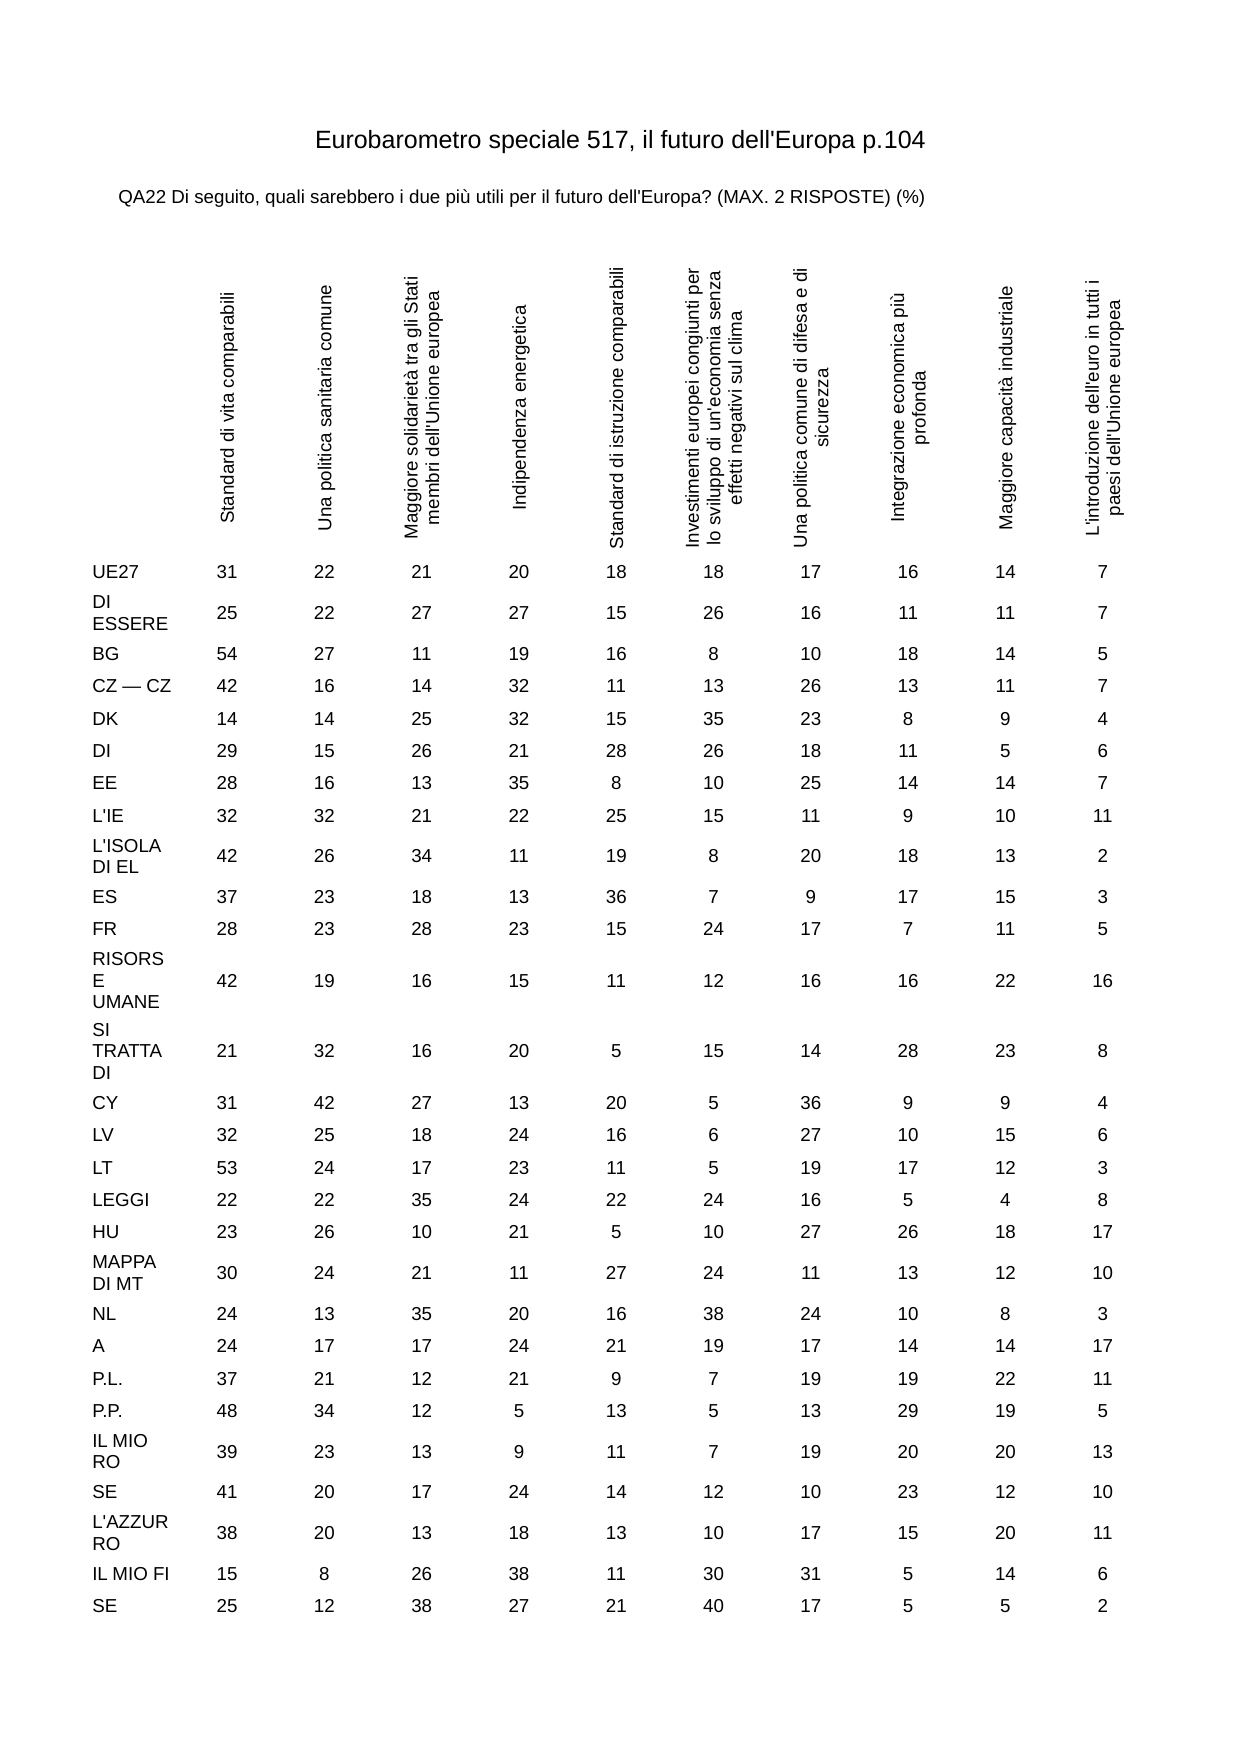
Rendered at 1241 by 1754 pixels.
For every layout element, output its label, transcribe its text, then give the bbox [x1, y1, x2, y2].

table_cell 5 [1054, 913, 1151, 945]
table_cell 14 [567, 1476, 664, 1508]
table_cell 9 [956, 1086, 1054, 1119]
table_cell IL MIO RO [89, 1427, 178, 1476]
table_cell 19 [470, 637, 567, 669]
table_cell 10 [1054, 1248, 1151, 1297]
table_header Standard di istruzione comparabili [567, 260, 664, 556]
table_cell 13 [665, 670, 762, 702]
table_cell 24 [275, 1151, 373, 1183]
table_cell 28 [178, 913, 275, 945]
table_cell 32 [275, 799, 373, 831]
table_cell 14 [956, 637, 1054, 669]
table_cell 7 [1054, 588, 1151, 637]
table_cell 32 [178, 1119, 275, 1151]
table_cell 13 [470, 1086, 567, 1119]
table_cell 32 [275, 1016, 373, 1086]
table_cell 11 [470, 1248, 567, 1297]
table_cell 31 [178, 1086, 275, 1119]
table_cell 5 [470, 1394, 567, 1427]
table_cell 17 [373, 1330, 470, 1362]
table_cell 15 [275, 734, 373, 767]
table_cell P.P. [89, 1394, 178, 1427]
table_cell 11 [956, 588, 1054, 637]
table_cell 24 [665, 913, 762, 945]
table_cell 42 [275, 1086, 373, 1119]
table_cell 7 [665, 1427, 762, 1476]
table_cell 18 [859, 637, 956, 669]
table_cell 11 [762, 799, 859, 831]
table_cell 8 [956, 1297, 1054, 1329]
table_cell 5 [1054, 637, 1151, 669]
table_cell L'IE [89, 799, 178, 831]
table_header Maggiore solidarietà tra gli Stati membri dell'Unione europea [373, 260, 470, 556]
table_cell 16 [1054, 945, 1151, 1016]
table_cell 36 [567, 880, 664, 913]
table_cell DK [89, 702, 178, 734]
table_cell 10 [762, 1476, 859, 1508]
table_cell 11 [470, 831, 567, 880]
table_cell 12 [956, 1151, 1054, 1183]
table_cell 17 [762, 1330, 859, 1362]
table_header Integrazione economica più profonda [859, 260, 956, 556]
table_cell 22 [178, 1184, 275, 1216]
table_cell 8 [1054, 1016, 1151, 1086]
table_cell 16 [859, 556, 956, 588]
table_cell 12 [665, 1476, 762, 1508]
table_cell 11 [956, 913, 1054, 945]
table_cell 24 [762, 1297, 859, 1329]
table_cell 11 [859, 588, 956, 637]
table_cell 30 [178, 1248, 275, 1297]
table_cell 34 [275, 1394, 373, 1427]
table_cell 14 [859, 767, 956, 799]
table_cell 22 [470, 799, 567, 831]
table_cell 21 [373, 556, 470, 588]
table_cell 5 [567, 1216, 664, 1248]
table_cell 16 [762, 1184, 859, 1216]
table_cell 17 [762, 913, 859, 945]
table_cell 20 [470, 1016, 567, 1086]
table_cell 18 [373, 880, 470, 913]
table_cell 5 [859, 1557, 956, 1589]
table_cell 19 [762, 1362, 859, 1394]
table_cell 21 [275, 1362, 373, 1394]
table_cell 11 [567, 670, 664, 702]
table_cell 22 [956, 945, 1054, 1016]
table_cell 15 [859, 1508, 956, 1557]
table_cell 24 [178, 1330, 275, 1362]
table_cell 35 [665, 702, 762, 734]
table_cell 22 [956, 1362, 1054, 1394]
table_cell 21 [470, 1216, 567, 1248]
table_cell 6 [1054, 1557, 1151, 1589]
table_cell 4 [956, 1184, 1054, 1216]
table_cell 6 [665, 1119, 762, 1151]
table_cell 42 [178, 670, 275, 702]
table_cell 23 [956, 1016, 1054, 1086]
table_cell 23 [178, 1216, 275, 1248]
table_cell 7 [1054, 556, 1151, 588]
table_cell 7 [1054, 670, 1151, 702]
table_cell 14 [762, 1016, 859, 1086]
table_cell 10 [665, 1508, 762, 1557]
table_cell 37 [178, 1362, 275, 1394]
table_cell RISORSE UMANE [89, 945, 178, 1016]
table_cell 14 [956, 767, 1054, 799]
table_cell 16 [567, 637, 664, 669]
table_cell 18 [470, 1508, 567, 1557]
table_cell 13 [373, 767, 470, 799]
table_header Una politica comune di difesa e di sicurezza [762, 260, 859, 556]
table_cell P.L. [89, 1362, 178, 1394]
table_cell 24 [178, 1297, 275, 1329]
table_cell 3 [1054, 1297, 1151, 1329]
table_cell 15 [567, 913, 664, 945]
table_cell 16 [275, 670, 373, 702]
table_cell 27 [470, 1590, 567, 1622]
table_cell 12 [275, 1590, 373, 1622]
table_header Indipendenza energetica [470, 260, 567, 556]
table_cell SI TRATTA DI [89, 1016, 178, 1086]
table_header L'introduzione dell'euro in tutti i paesi dell'Unione europea [1054, 260, 1151, 556]
table_cell LEGGI [89, 1184, 178, 1216]
table_cell 4 [1054, 702, 1151, 734]
table_cell 2 [1054, 1590, 1151, 1622]
table_cell 19 [762, 1427, 859, 1476]
table_cell 17 [373, 1476, 470, 1508]
text QA22 Di seguito, quali sarebbero i due più utili per il futuro dell'Europa? (MAX. 2 RISPOSTE) (%) [118, 186, 1122, 208]
table_cell LT [89, 1151, 178, 1183]
table_cell 20 [470, 1297, 567, 1329]
table_cell 5 [859, 1184, 956, 1216]
table_cell 13 [1054, 1427, 1151, 1476]
table_cell 35 [373, 1184, 470, 1216]
table_cell 10 [665, 767, 762, 799]
table_cell 24 [470, 1476, 567, 1508]
table_cell 11 [1054, 1362, 1151, 1394]
table_cell 5 [665, 1086, 762, 1119]
table_cell 15 [956, 1119, 1054, 1151]
table_cell 32 [470, 670, 567, 702]
table_cell 16 [373, 945, 470, 1016]
table_cell 9 [762, 880, 859, 913]
table_cell 10 [859, 1297, 956, 1329]
table_cell 13 [859, 1248, 956, 1297]
table_cell 21 [470, 1362, 567, 1394]
table_cell 15 [470, 945, 567, 1016]
table_cell 7 [1054, 767, 1151, 799]
table_cell BG [89, 637, 178, 669]
table_cell 15 [567, 588, 664, 637]
table_cell FR [89, 913, 178, 945]
table_cell 11 [1054, 1508, 1151, 1557]
table_cell 22 [567, 1184, 664, 1216]
table_cell SE [89, 1476, 178, 1508]
table_cell LV [89, 1119, 178, 1151]
table_cell 35 [373, 1297, 470, 1329]
table_cell 11 [762, 1248, 859, 1297]
table_cell 31 [178, 556, 275, 588]
table_cell 18 [665, 556, 762, 588]
table_cell 16 [762, 945, 859, 1016]
table_cell 7 [665, 880, 762, 913]
table_cell 22 [275, 1184, 373, 1216]
table_cell 10 [373, 1216, 470, 1248]
table_cell 17 [373, 1151, 470, 1183]
table_cell 38 [373, 1590, 470, 1622]
table_cell 9 [859, 799, 956, 831]
table_cell 31 [762, 1557, 859, 1589]
table_cell 14 [859, 1330, 956, 1362]
table_cell 6 [1054, 1119, 1151, 1151]
table_header [89, 260, 178, 556]
table_cell A [89, 1330, 178, 1362]
table_cell 14 [956, 1557, 1054, 1589]
table_cell 17 [275, 1330, 373, 1362]
table_cell 53 [178, 1151, 275, 1183]
table_cell 16 [859, 945, 956, 1016]
table_cell 16 [373, 1016, 470, 1086]
table_cell 13 [373, 1508, 470, 1557]
table_cell 9 [956, 702, 1054, 734]
table_cell 12 [956, 1248, 1054, 1297]
table_cell 27 [470, 588, 567, 637]
table_cell 16 [567, 1297, 664, 1329]
table_cell 20 [275, 1508, 373, 1557]
table_cell 13 [373, 1427, 470, 1476]
table_cell 11 [567, 1557, 664, 1589]
table_cell 30 [665, 1557, 762, 1589]
table_cell 19 [665, 1330, 762, 1362]
table_cell 9 [470, 1427, 567, 1476]
table_cell 36 [762, 1086, 859, 1119]
table_cell 12 [373, 1362, 470, 1394]
table_cell 26 [859, 1216, 956, 1248]
table_cell 25 [567, 799, 664, 831]
table_cell 25 [178, 1590, 275, 1622]
table_cell 22 [275, 588, 373, 637]
table_cell 15 [956, 880, 1054, 913]
table_cell 26 [275, 1216, 373, 1248]
table_cell 8 [859, 702, 956, 734]
table_cell 13 [859, 670, 956, 702]
table_cell 21 [567, 1330, 664, 1362]
table_cell 15 [178, 1557, 275, 1589]
table_cell 24 [665, 1184, 762, 1216]
table_cell 28 [567, 734, 664, 767]
table_cell 32 [178, 799, 275, 831]
table_cell 5 [567, 1016, 664, 1086]
table_cell 17 [762, 556, 859, 588]
table_cell 25 [275, 1119, 373, 1151]
table_cell 21 [373, 799, 470, 831]
table_cell 18 [373, 1119, 470, 1151]
table_cell 14 [956, 1330, 1054, 1362]
table_cell 11 [567, 945, 664, 1016]
table_cell 12 [373, 1394, 470, 1427]
table_header Standard di vita comparabili [178, 260, 275, 556]
table_cell 10 [1054, 1476, 1151, 1508]
table_cell 13 [567, 1508, 664, 1557]
table_cell 13 [275, 1297, 373, 1329]
table_cell 11 [567, 1427, 664, 1476]
table_cell 18 [567, 556, 664, 588]
table_cell DI [89, 734, 178, 767]
table_cell 12 [665, 945, 762, 1016]
table_cell 5 [1054, 1394, 1151, 1427]
table_cell ES [89, 880, 178, 913]
table_cell 14 [178, 702, 275, 734]
table_cell 5 [665, 1151, 762, 1183]
table_cell 17 [859, 1151, 956, 1183]
table_cell 25 [373, 702, 470, 734]
table_cell 19 [762, 1151, 859, 1183]
table_cell 17 [1054, 1330, 1151, 1362]
table_cell 10 [665, 1216, 762, 1248]
table_cell 9 [859, 1086, 956, 1119]
table_cell 14 [373, 670, 470, 702]
table_cell 14 [275, 702, 373, 734]
table_cell 8 [665, 637, 762, 669]
table_cell IL MIO FI [89, 1557, 178, 1589]
table_cell 29 [178, 734, 275, 767]
table_cell 39 [178, 1427, 275, 1476]
table_cell 15 [665, 799, 762, 831]
table_cell NL [89, 1297, 178, 1329]
table_cell 8 [1054, 1184, 1151, 1216]
table_cell 5 [859, 1590, 956, 1622]
table_cell 13 [762, 1394, 859, 1427]
table_cell 28 [373, 913, 470, 945]
table_cell 13 [470, 880, 567, 913]
table_cell 13 [567, 1394, 664, 1427]
table_cell 24 [470, 1184, 567, 1216]
table_header Maggiore capacità industriale [956, 260, 1054, 556]
table_cell 7 [665, 1362, 762, 1394]
table_cell 23 [275, 1427, 373, 1476]
table_header Investimenti europei congiunti per lo sviluppo di un'economia senza effetti negativi sul clima [665, 260, 762, 556]
table_cell 26 [762, 670, 859, 702]
table_cell 11 [373, 637, 470, 669]
table_cell 13 [956, 831, 1054, 880]
table_cell DI ESSERE [89, 588, 178, 637]
table_cell 27 [373, 1086, 470, 1119]
table_cell 11 [1054, 799, 1151, 831]
table_cell EE [89, 767, 178, 799]
table_cell 26 [275, 831, 373, 880]
table_cell 25 [762, 767, 859, 799]
table_cell HU [89, 1216, 178, 1248]
table_cell 11 [956, 670, 1054, 702]
table_cell 21 [178, 1016, 275, 1086]
table_cell 3 [1054, 1151, 1151, 1183]
table_cell 32 [470, 702, 567, 734]
table_cell 19 [956, 1394, 1054, 1427]
table_cell 20 [956, 1427, 1054, 1476]
table_cell 18 [859, 831, 956, 880]
table_cell 38 [178, 1508, 275, 1557]
table_cell 27 [567, 1248, 664, 1297]
table_cell 9 [567, 1362, 664, 1394]
table_cell 27 [373, 588, 470, 637]
table_cell CZ — CZ [89, 670, 178, 702]
table_cell 20 [762, 831, 859, 880]
table_cell 19 [275, 945, 373, 1016]
table_cell 10 [956, 799, 1054, 831]
table_cell 28 [178, 767, 275, 799]
table_cell 25 [178, 588, 275, 637]
table_cell 26 [665, 734, 762, 767]
table_cell 8 [275, 1557, 373, 1589]
table_cell 5 [665, 1394, 762, 1427]
table_cell 22 [275, 556, 373, 588]
table_header Una politica sanitaria comune [275, 260, 373, 556]
table_cell 2 [1054, 831, 1151, 880]
table_cell UE27 [89, 556, 178, 588]
table_cell 24 [470, 1119, 567, 1151]
table_cell 42 [178, 831, 275, 880]
table_cell 37 [178, 880, 275, 913]
table_cell 11 [859, 734, 956, 767]
table_cell 38 [665, 1297, 762, 1329]
table_cell 27 [762, 1119, 859, 1151]
table_cell 20 [470, 556, 567, 588]
table_cell 8 [665, 831, 762, 880]
table_cell 8 [567, 767, 664, 799]
table_cell 48 [178, 1394, 275, 1427]
table_cell 34 [373, 831, 470, 880]
table_cell 17 [1054, 1216, 1151, 1248]
table_cell 17 [762, 1508, 859, 1557]
table_cell 12 [956, 1476, 1054, 1508]
table_cell 10 [762, 637, 859, 669]
table_cell 18 [762, 734, 859, 767]
table_cell 23 [275, 880, 373, 913]
table_cell 5 [956, 734, 1054, 767]
table_cell 20 [956, 1508, 1054, 1557]
table_cell 19 [859, 1362, 956, 1394]
table_cell 17 [762, 1590, 859, 1622]
table_cell 5 [956, 1590, 1054, 1622]
table_cell 41 [178, 1476, 275, 1508]
table_cell 3 [1054, 880, 1151, 913]
table_cell 21 [470, 734, 567, 767]
table_cell 16 [567, 1119, 664, 1151]
table_cell 26 [373, 734, 470, 767]
table_cell 24 [470, 1330, 567, 1362]
table_cell 20 [275, 1476, 373, 1508]
table_cell 16 [275, 767, 373, 799]
table_cell 29 [859, 1394, 956, 1427]
table_cell 23 [470, 1151, 567, 1183]
table_cell 20 [859, 1427, 956, 1476]
table_cell 19 [567, 831, 664, 880]
table_cell 23 [470, 913, 567, 945]
table_cell 26 [373, 1557, 470, 1589]
table_cell 11 [567, 1151, 664, 1183]
table_cell 4 [1054, 1086, 1151, 1119]
table_cell 27 [275, 637, 373, 669]
table_cell 21 [567, 1590, 664, 1622]
table_cell 23 [859, 1476, 956, 1508]
table_cell 42 [178, 945, 275, 1016]
table_cell 24 [275, 1248, 373, 1297]
table_cell 20 [567, 1086, 664, 1119]
table_cell CY [89, 1086, 178, 1119]
table_cell L'AZZURRO [89, 1508, 178, 1557]
table_cell SE [89, 1590, 178, 1622]
table_cell 23 [275, 913, 373, 945]
table_cell 16 [762, 588, 859, 637]
table_cell 23 [762, 702, 859, 734]
table_cell 15 [665, 1016, 762, 1086]
table_cell MAPPA DI MT [89, 1248, 178, 1297]
table_cell 28 [859, 1016, 956, 1086]
table_cell 40 [665, 1590, 762, 1622]
table_cell 26 [665, 588, 762, 637]
table_cell 10 [859, 1119, 956, 1151]
table_cell 54 [178, 637, 275, 669]
table_cell 35 [470, 767, 567, 799]
table_cell 17 [859, 880, 956, 913]
table_cell 14 [956, 556, 1054, 588]
table_cell 24 [665, 1248, 762, 1297]
table_cell 15 [567, 702, 664, 734]
table_cell 38 [470, 1557, 567, 1589]
table_cell 21 [373, 1248, 470, 1297]
table_cell 7 [859, 913, 956, 945]
table_cell 27 [762, 1216, 859, 1248]
table_cell L'ISOLA DI EL [89, 831, 178, 880]
table_cell 18 [956, 1216, 1054, 1248]
table_cell 6 [1054, 734, 1151, 767]
